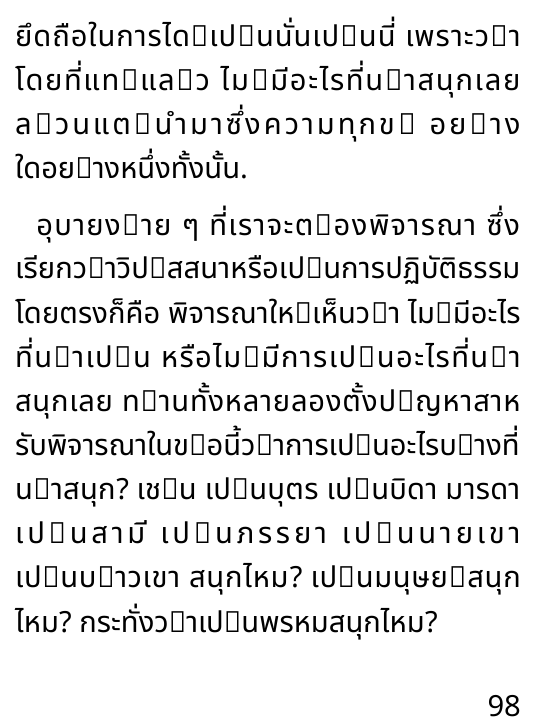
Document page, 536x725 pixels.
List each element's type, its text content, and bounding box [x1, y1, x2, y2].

text ยึดถือในการไดเปนนั่นเปนนี่ เพราะวาโดยที่แทแลว ไมมีอะไรที่นาสนุกเลยลวนแตนํามาซึ่งความทุกข อยางใดอยางหนึ่งทั้งนั้น. [15, 15, 521, 191]
text อุบายงาย ๆ ที่เราจะตองพิจารณา ซึ่งเรียกวาวิปสสนาหรือเปนการปฏิบัติธรรมโดยตรงก็คือ พิจารณาใหเห็นวา ไมมีอะไรที่นาเปน หรือไมมีการเปนอะไรที่นาสนุกเลย ทานทั้งหลายลองตั้งปญหาสาหรับพิจารณาในขอนี้วาการเปนอะไรบางที่นาสนุก? เชน เปนบุตร เปนบิดา มารดา เปนสามี เปนภรรยา เปนนายเขาเปนบาวเขา สนุกไหม? เปนมนุษยสนุกไหม? กระทั่งวาเปนพรหมสนุกไหม? [15, 204, 521, 645]
